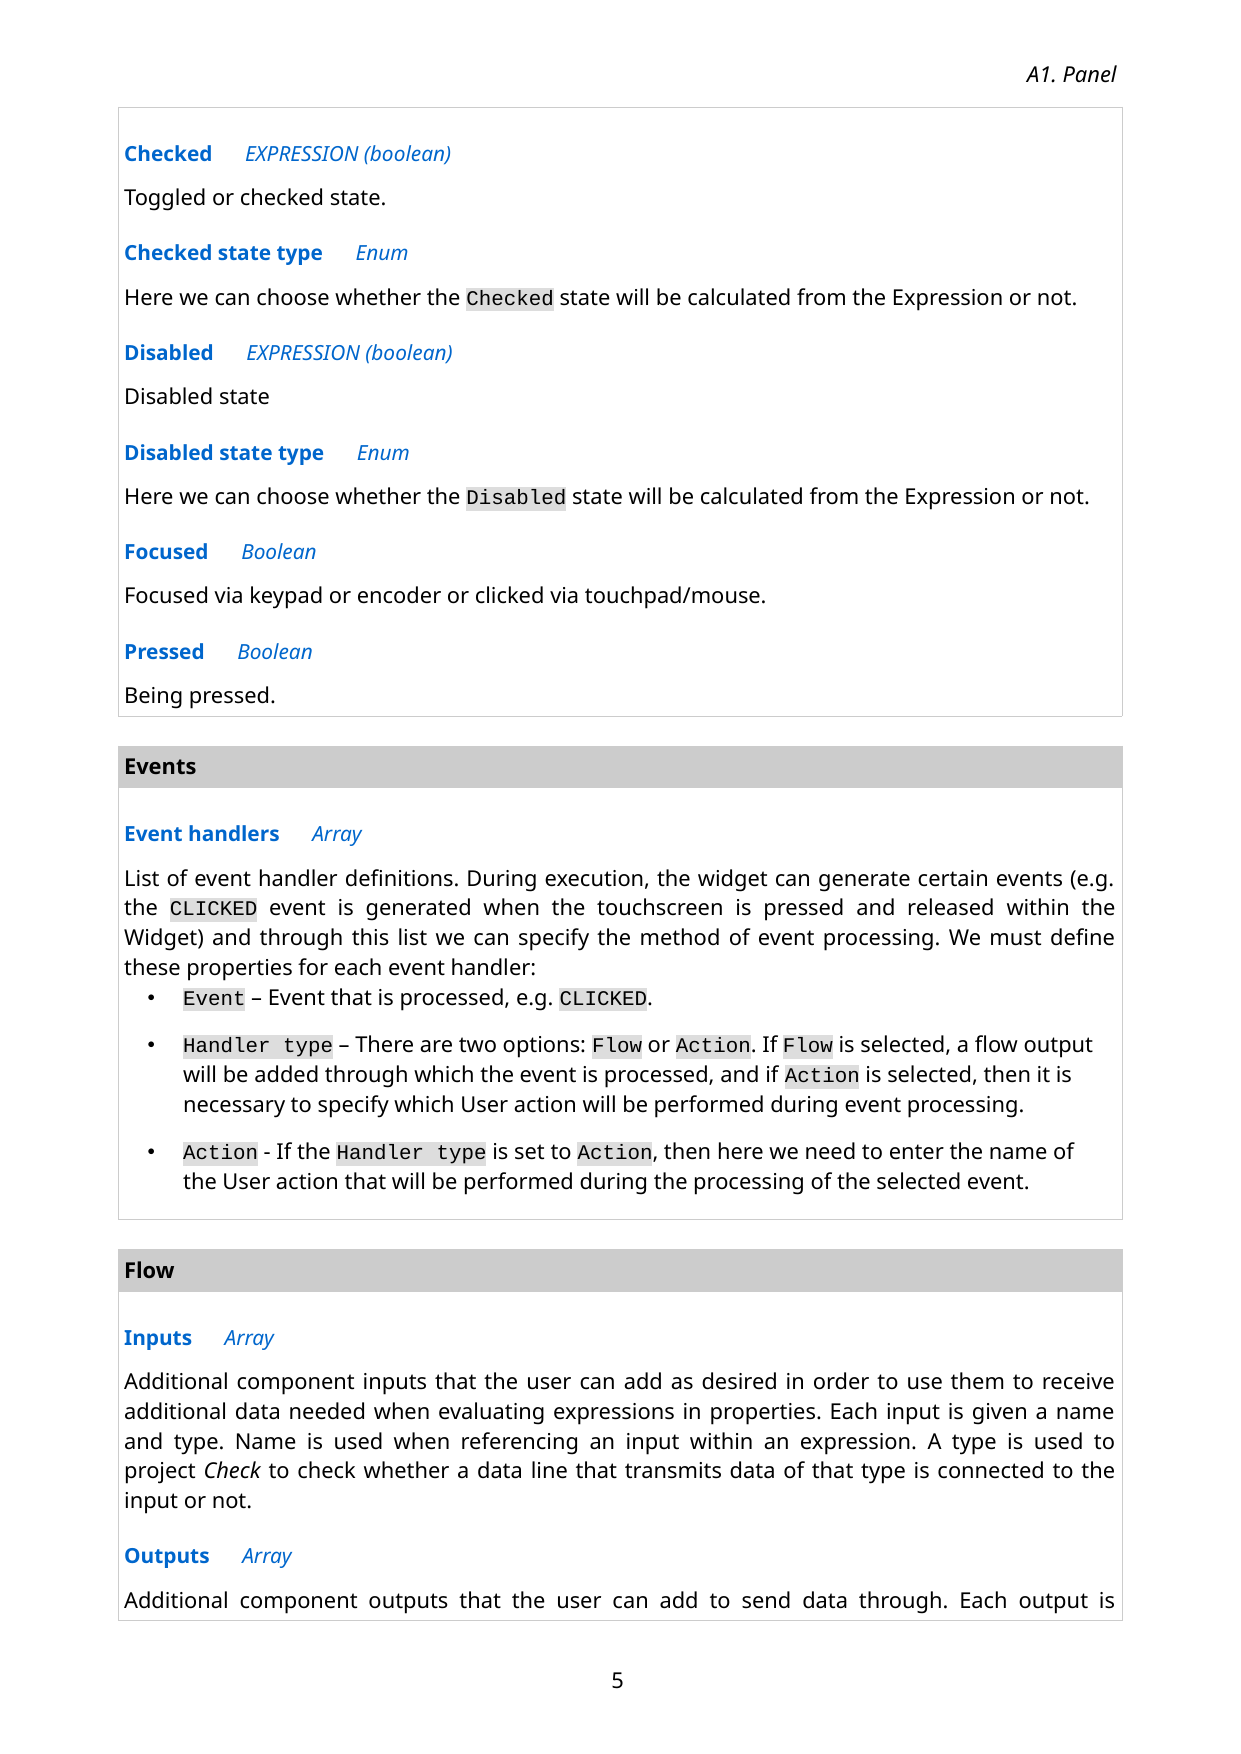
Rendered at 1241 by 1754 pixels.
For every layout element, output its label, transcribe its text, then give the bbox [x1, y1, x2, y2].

table_header Events [119, 747, 1122, 787]
table_header Flow [119, 1250, 1122, 1291]
table_cell Inputs Array Additional component inputs that the user can add as desired in order to use them to receive additional data needed when evaluating expressions in properties. Each input is given a name and type. Name is used when referencing an input within an expression. A type is used to project Check to check whether a data line that transmits data of that type is connected to the input or not. Outputs Array Additional component outputs that the user can add to send data through. Each output is [119, 1292, 1122, 1620]
table_cell Checked EXPRESSION (boolean) Toggled or checked state. Checked state type Enum Here we can choose whether the Checked state will be calculated from the Expression or not. Disabled EXPRESSION (boolean) Disabled state Disabled state type Enum Here we can choose whether the Disabled state will be calculated from the Expression or not. Focused Boolean Focused via keypad or encoder or clicked via touchpad/mouse. Pressed Boolean Being pressed. [119, 108, 1122, 716]
table_cell Event handlers Array List of event handler definitions. During execution, the widget can generate certain events (e.g. the CLICKED event is generated when the touchscreen is pressed and released within the Widget) and through this list we can specify the method of event processing. We must define these properties for each event handler: Event – Event that is processed, e.g. CLICKED. Handler type – There are two options: Flow or Action. If Flow is selected, a flow output will be added through which the event is processed, and if Action is selected, then it is necessary to specify which User action will be performed during event processing. Action - If the Handler type is set to Action, then here we need to enter the name of the User action that will be performed during the processing of the selected event. [119, 788, 1122, 1219]
